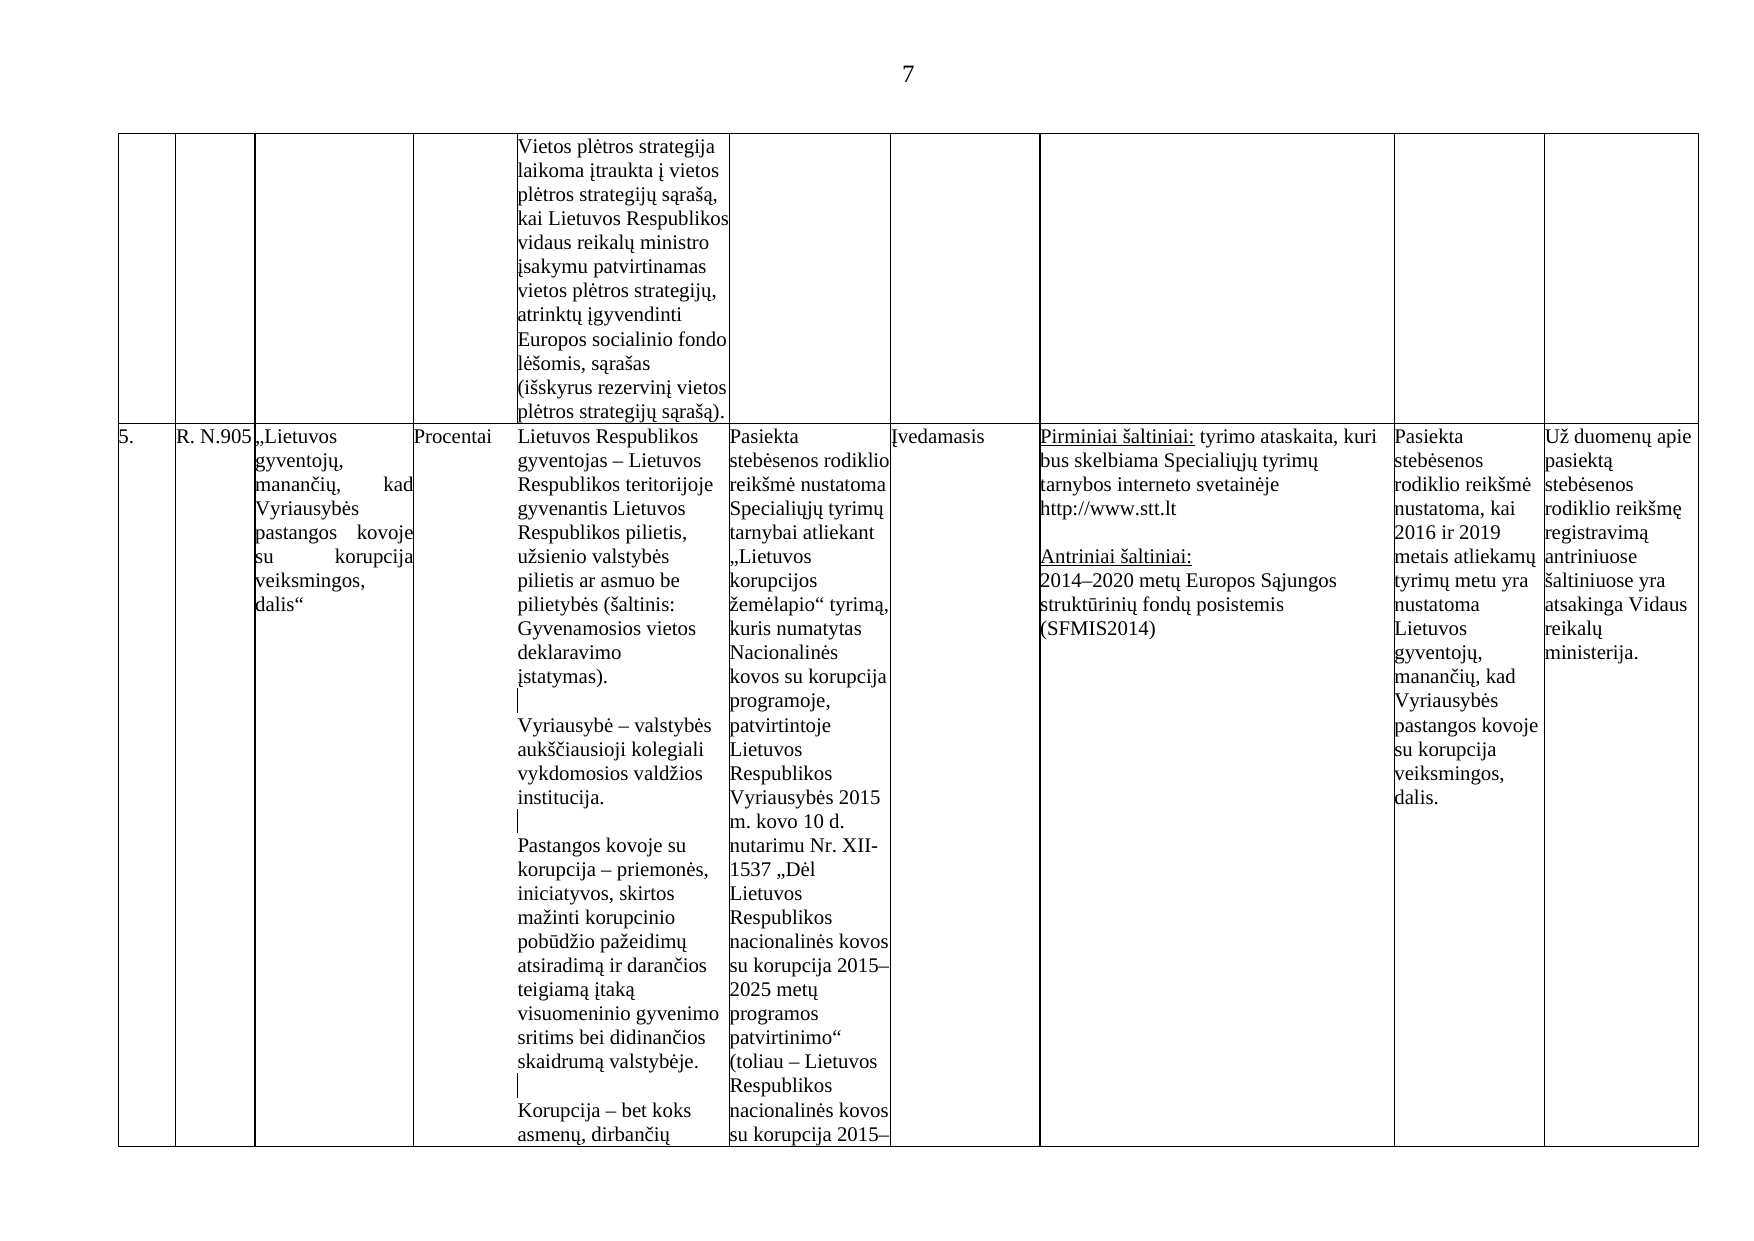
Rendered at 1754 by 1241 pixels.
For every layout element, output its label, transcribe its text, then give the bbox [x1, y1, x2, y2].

table_cell Vietos plėtros strategija laikoma įtraukta į vietos plėtros strategijų sąrašą, kai Lietuvos Respublikos vidaus reikalų ministro įsakymu patvirtinamas vietos plėtros strategijų, atrinktų įgyvendinti Europos socialinio fondo lėšomis, sąrašas (išskyrus rezervinį vietos plėtros strategijų sąrašą). [518, 134, 729, 423]
table_cell 5. [119, 424, 175, 1146]
table_cell R. N.905 [176, 424, 254, 1146]
table_cell [1041, 134, 1394, 423]
table_cell Įvedamasis [891, 424, 1039, 1146]
table_cell Pasiekta stebėsenos rodiklio reikšmė nustatoma Specialiųjų tyrimų tarnybai atliekant „Lietuvos korupcijos žemėlapio“ tyrimą, kuris numatytas Nacionalinės kovos su korupcija programoje, patvirtintoje Lietuvos Respublikos Vyriausybės 2015 m. kovo 10 d. nutarimu Nr. XII-1537 „Dėl Lietuvos Respublikos nacionalinės kovos su korupcija 2015–2025 metų programos patvirtinimo“ (toliau – Lietuvos Respublikos nacionalinės kovos su korupcija 2015– [730, 424, 890, 1146]
table_cell Už duomenų apie pasiektą stebėsenos rodiklio reikšmę registravimą antriniuose šaltiniuose yra atsakinga Vidaus reikalų ministerija. [1545, 424, 1698, 1146]
table_cell [256, 134, 413, 423]
table_cell [891, 134, 1039, 423]
table_cell [1545, 134, 1698, 423]
table_cell [730, 134, 890, 423]
table_cell Procentai [414, 424, 517, 1146]
table_cell Lietuvos Respublikos gyventojas – Lietuvos Respublikos teritorijoje gyvenantis Lietuvos Respublikos pilietis, užsienio valstybės pilietis ar asmuo be pilietybės (šaltinis: Gyvenamosios vietos deklaravimo įstatymas). Vyriausybė – valstybės aukščiausioji kolegiali vykdomosios valdžios institucija. Pastangos kovoje su korupcija – priemonės, iniciatyvos, skirtos mažinti korupcinio pobūdžio pažeidimų atsiradimą ir darančios teigiamą įtaką visuomeninio gyvenimo sritims bei didinančios skaidrumą valstybėje. Korupcija – bet koks asmenų, dirbančių [518, 424, 729, 1146]
table_cell Pasiekta stebėsenos rodiklio reikšmė nustatoma, kai 2016 ir 2019 metais atliekamų tyrimų metu yra nustatoma Lietuvos gyventojų, manančių, kad Vyriausybės pastangos kovoje su korupcija veiksmingos, dalis. [1395, 424, 1544, 1146]
table_cell Pirminiai šaltiniai: tyrimo ataskaita, kuri bus skelbiama Specialiųjų tyrimų tarnybos interneto svetainėje http://www.stt.lt Antriniai šaltiniai: 2014–2020 metų Europos Sąjungos struktūrinių fondų posistemis (SFMIS2014) [1041, 424, 1394, 1146]
table_cell [119, 134, 175, 423]
table_cell „Lietuvos gyventojų, manančių, kad Vyriausybės pastangos kovoje su korupcija veiksmingos, dalis“ [256, 424, 413, 1146]
table_cell [414, 134, 517, 423]
table_cell [176, 134, 254, 423]
table_cell [1395, 134, 1544, 423]
